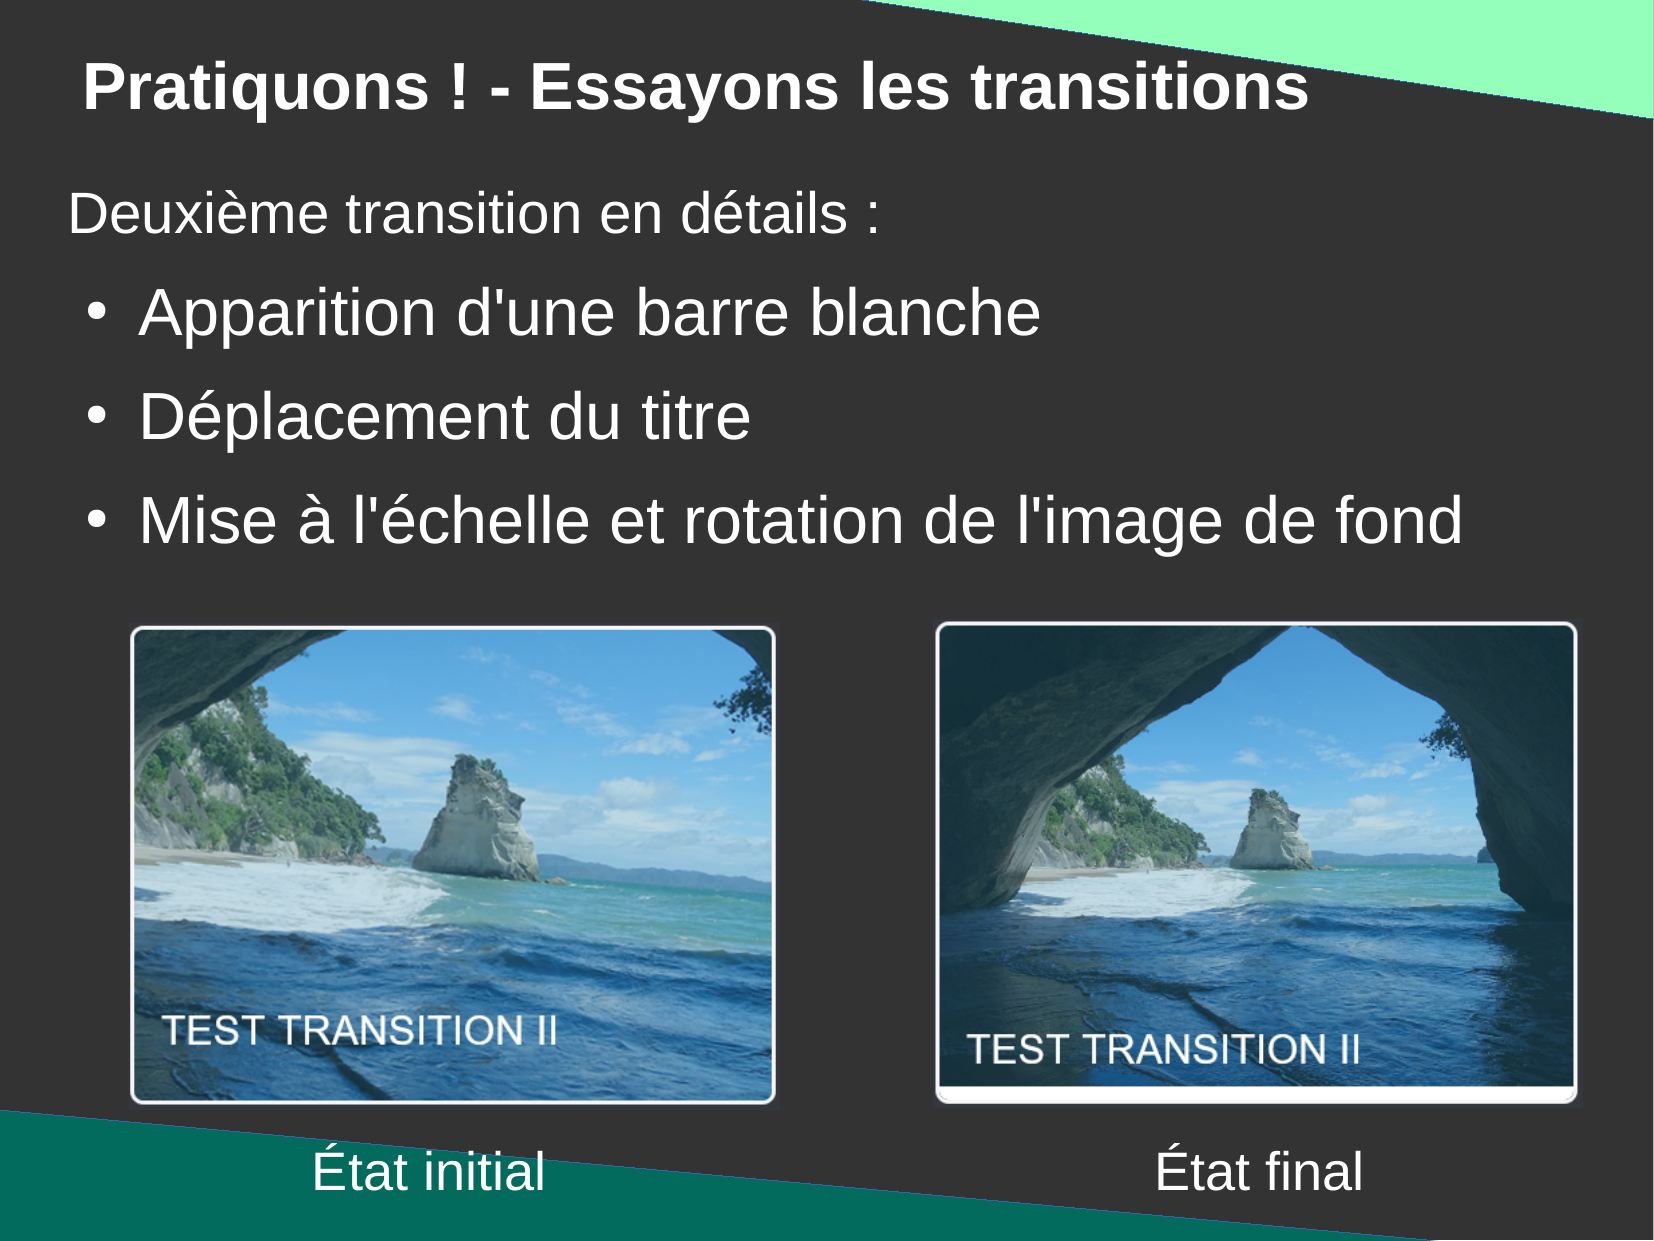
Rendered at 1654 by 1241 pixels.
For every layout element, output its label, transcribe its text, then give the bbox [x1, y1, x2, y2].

picture [129, 622, 780, 1110]
picture [933, 619, 1583, 1108]
text_box [862, 0, 1654, 120]
title État initial [291, 1141, 567, 1217]
title Pratiquons ! - Essayons les transitions [82, 49, 1630, 199]
title État final [1122, 1141, 1398, 1217]
list Deuxième transition en détails : Apparition d'une barre blanche Déplacement du titre Mise à l'échelle et rotation de l'image de fond [67, 180, 1607, 567]
